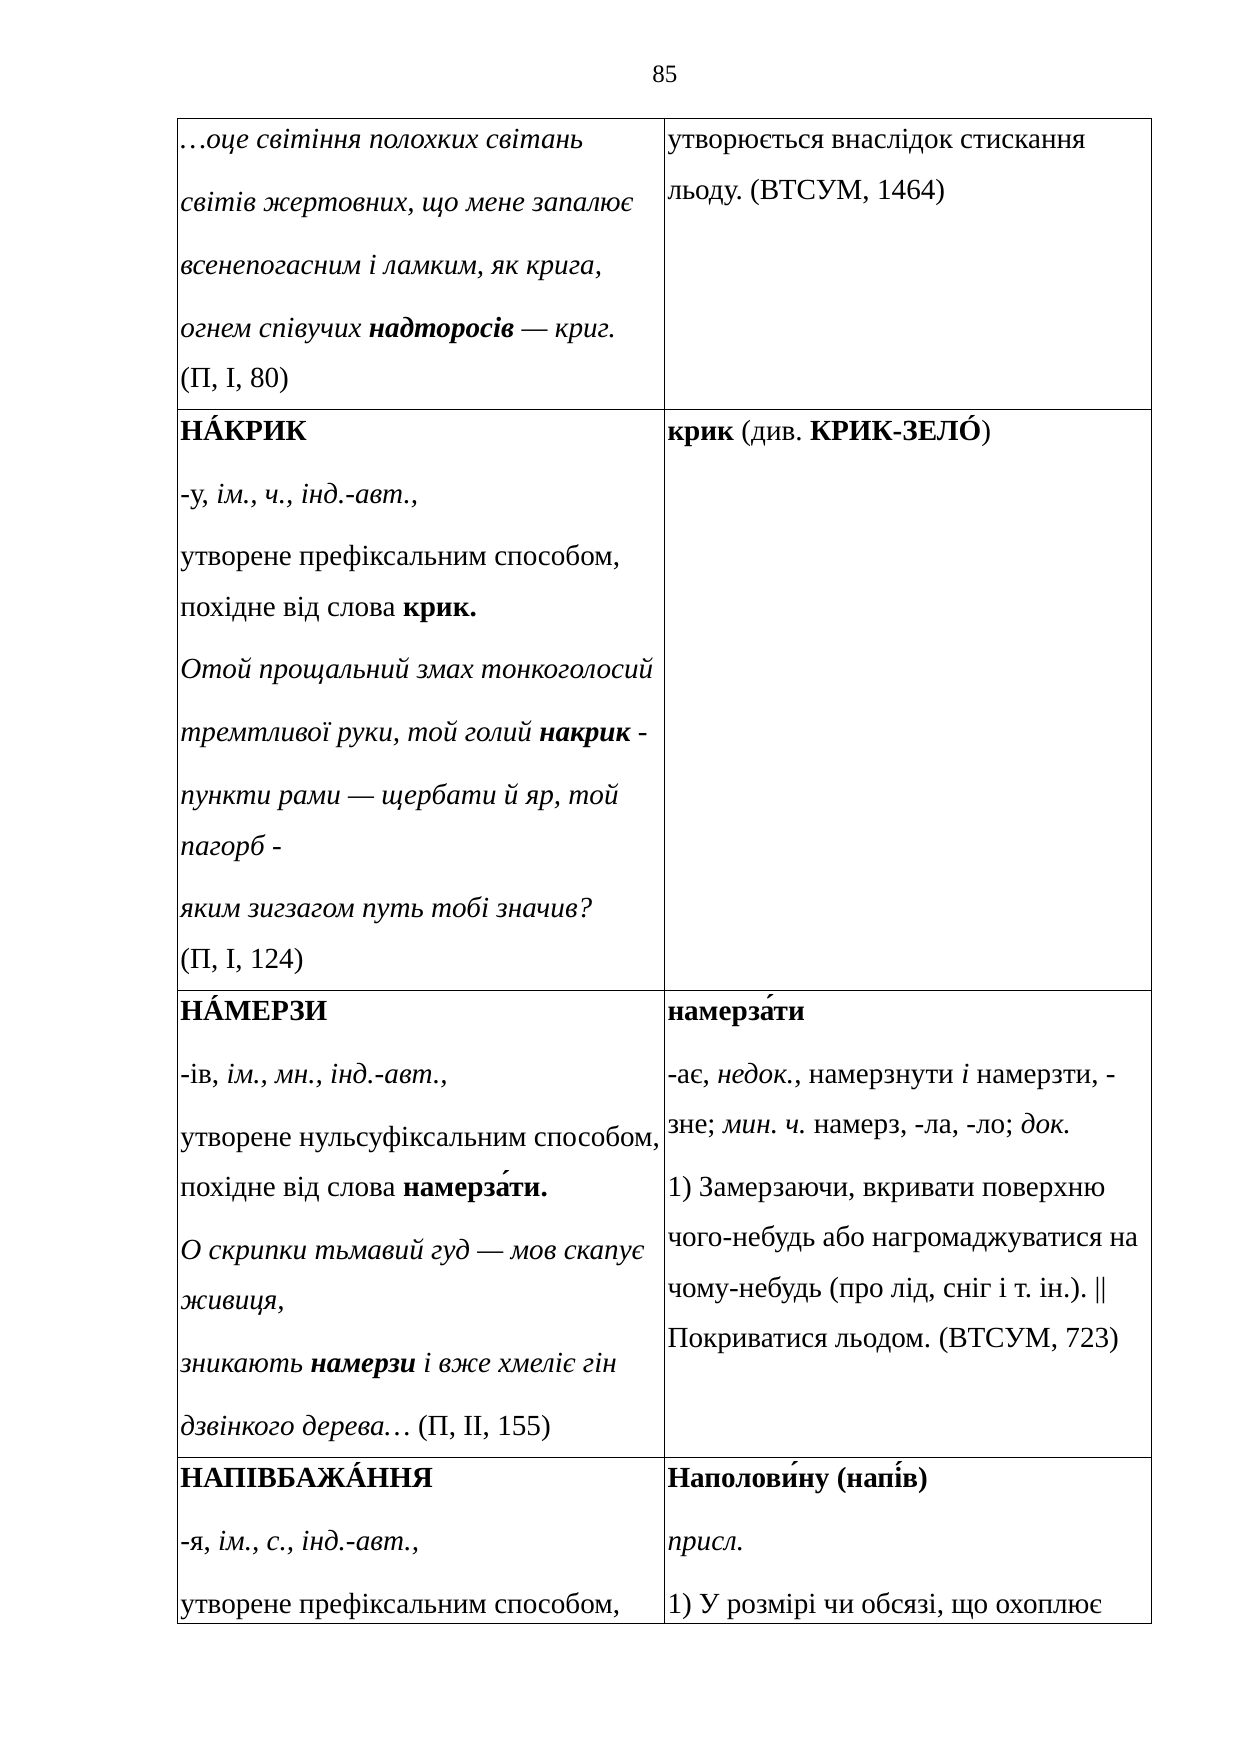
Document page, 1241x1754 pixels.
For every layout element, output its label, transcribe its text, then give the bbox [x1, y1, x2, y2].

table_cell НАПІВБАЖÁННЯ -я, ім., с., інд.-авт., утворене префіксальним способом, [178, 1458, 664, 1623]
table_cell намерза́ти -ає, недок., намерзнути і намерзти, -зне; мин. ч. намерз, -ла, -ло; док. 1) Замерзаючи, вкривати поверхню чого-небудь або нагромаджуватися на чому-небудь (про лід, сніг і т. ін.). || Покриватися льодом. (ВТСУМ, 723) [665, 991, 1151, 1457]
table_cell …оце світіння полохких світань світів жертовних, що мене запалює всенепогасним і ламким, як крига, огнем співучих надторосів — криг. (П, І, 80) [178, 119, 664, 409]
table_cell крик (див. КРИК-ЗЕЛÓ) [665, 410, 1151, 990]
table_cell НÁМЕРЗИ -ів, ім., мн., інд.-авт., утворене нульсуфіксальним способом, похідне від слова намерза́ти. О скрипки тьмавий гуд — мов скапує живиця, зникають намерзи і вже хмеліє гін дзвінкого дерева… (П, ІІ, 155) [178, 991, 664, 1457]
table_cell Наполови́ну (напі́в) присл. 1) У розмірі чи обсязі, що охоплює [665, 1458, 1151, 1623]
table_cell НÁКРИК -у, ім., ч., інд.-авт., утворене префіксальним способом, похідне від слова крик. Отой прощальний змах тонкоголосий тремтливої руки, той голий накрик - пункти рами — щербати й яр, той пагорб - яким зигзагом путь тобі значив? (П, І, 124) [178, 410, 664, 990]
table_cell утворюється внаслідок стискання льоду. (ВТСУМ, 1464) [665, 119, 1151, 409]
